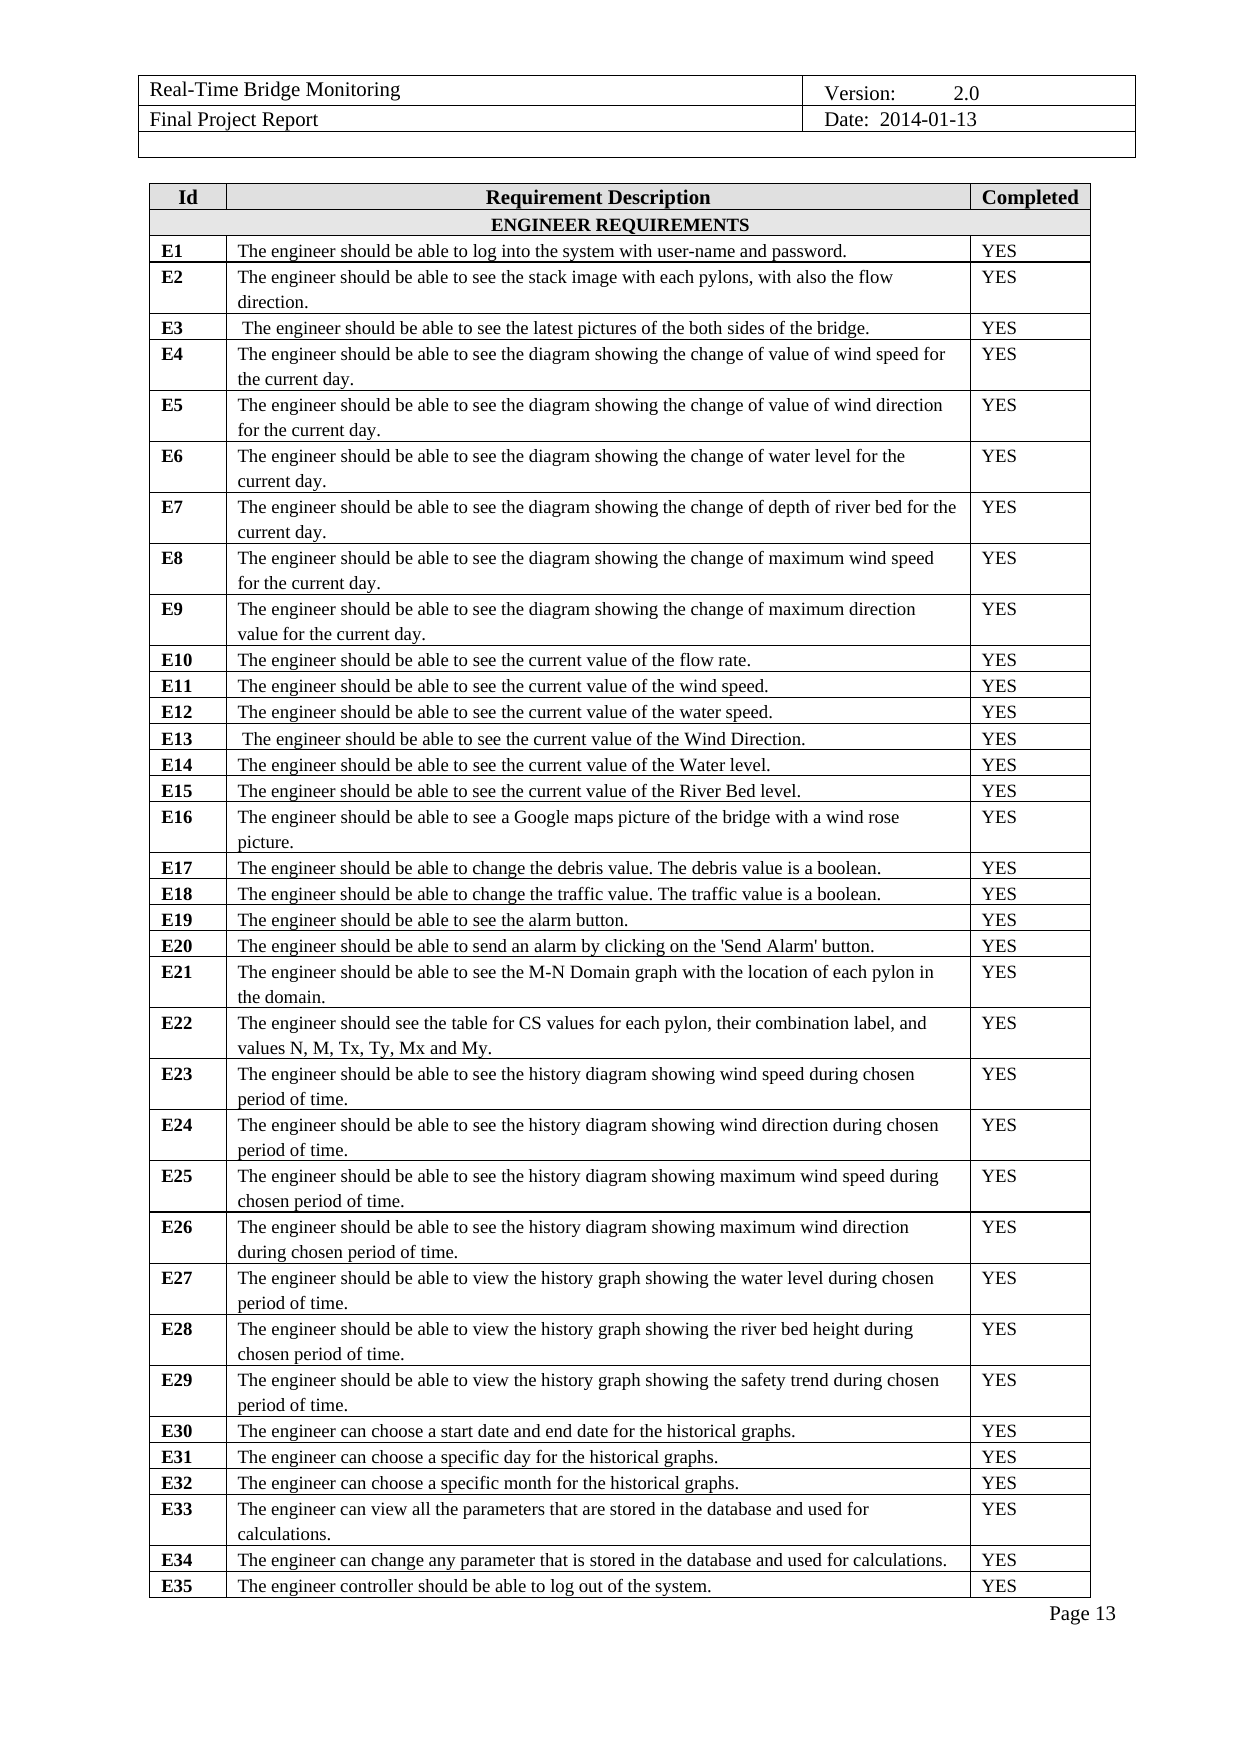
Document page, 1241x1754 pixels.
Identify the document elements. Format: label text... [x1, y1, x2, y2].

table_cell The engineer should be able to see the stack image with each pylons, with also the flow direction. [227, 263, 970, 312]
table_cell The engineer should be able to see the diagram showing the change of value of wind direction for the current day. [227, 391, 970, 441]
table_cell The engineer controller should be able to log out of the system. [227, 1572, 970, 1597]
table_cell E23 [150, 1059, 226, 1109]
table_cell The engineer should be able to see the current value of the flow rate. [227, 646, 970, 671]
table_cell YES [971, 314, 1090, 338]
table_cell YES [971, 672, 1090, 697]
table_cell E26 [150, 1213, 226, 1262]
table_cell The engineer should be able to log into the system with user-name and password. [227, 236, 970, 261]
table_cell The engineer should be able to see the alarm button. [227, 905, 970, 930]
table_cell E21 [150, 957, 226, 1007]
table_cell The engineer should be able to change the traffic value. The traffic value is a boolean. [227, 879, 970, 904]
table_cell YES [971, 1469, 1090, 1494]
table_cell YES [971, 340, 1090, 389]
table_cell E34 [150, 1546, 226, 1571]
table_cell E6 [150, 442, 226, 492]
table_cell YES [971, 698, 1090, 723]
table_cell YES [971, 879, 1090, 904]
table_cell E10 [150, 646, 226, 671]
table_cell E2 [150, 263, 226, 312]
table_cell YES [971, 1572, 1090, 1597]
table_cell YES [971, 1443, 1090, 1468]
table_cell The engineer should be able to see the history diagram showing maximum wind speed during chosen period of time. [227, 1161, 970, 1211]
table_cell YES [971, 544, 1090, 594]
table_cell YES [971, 776, 1090, 801]
table_cell The engineer should be able to see the diagram showing the change of value of wind speed for the current day. [227, 340, 970, 389]
table_cell YES [971, 931, 1090, 956]
table_cell The engineer should be able to see the history diagram showing wind direction during chosen period of time. [227, 1110, 970, 1160]
table_cell E17 [150, 853, 226, 878]
table_cell The engineer can choose a specific month for the historical graphs. [227, 1469, 970, 1494]
table_cell YES [971, 750, 1090, 775]
table_cell E7 [150, 493, 226, 543]
table_cell The engineer should be able to see the diagram showing the change of maximum wind speed for the current day. [227, 544, 970, 594]
table_cell YES [971, 1008, 1090, 1058]
table_cell YES [971, 1366, 1090, 1416]
table_cell E14 [150, 750, 226, 775]
table_cell E11 [150, 672, 226, 697]
table_cell E27 [150, 1264, 226, 1313]
table_cell YES [971, 1264, 1090, 1313]
table_cell YES [971, 802, 1090, 852]
table_cell The engineer should be able to see the history diagram showing wind speed during chosen period of time. [227, 1059, 970, 1109]
table_cell The engineer should be able to see the diagram showing the change of maximum direction value for the current day. [227, 595, 970, 645]
table_cell The engineer should be able to see the current value of the River Bed level. [227, 776, 970, 801]
table_header Id [150, 184, 226, 209]
table_cell The engineer should be able to see the latest pictures of the both sides of the bridge. [227, 314, 970, 338]
table_cell YES [971, 442, 1090, 492]
table_cell E8 [150, 544, 226, 594]
table_cell The engineer should be able to change the debris value. The debris value is a boolean. [227, 853, 970, 878]
table_cell The engineer should be able to view the history graph showing the safety trend during chosen period of time. [227, 1366, 970, 1416]
table_cell E15 [150, 776, 226, 801]
table_cell The engineer should be able to send an alarm by clicking on the 'Send Alarm' button. [227, 931, 970, 956]
table_cell YES [971, 263, 1090, 312]
table_cell E31 [150, 1443, 226, 1468]
table_cell The engineer should be able to see the M-N Domain graph with the location of each pylon in the domain. [227, 957, 970, 1007]
table_cell E29 [150, 1366, 226, 1416]
table_cell YES [971, 853, 1090, 878]
table_cell YES [971, 236, 1090, 261]
table_cell The engineer should be able to view the history graph showing the river bed height during chosen period of time. [227, 1315, 970, 1364]
table_cell E32 [150, 1469, 226, 1494]
table_cell YES [971, 1213, 1090, 1262]
table_cell The engineer can view all the parameters that are stored in the database and used for calculations. [227, 1495, 970, 1545]
table_cell YES [971, 391, 1090, 441]
table_cell E9 [150, 595, 226, 645]
table_cell YES [971, 724, 1090, 749]
table_cell The engineer should be able to see a Google maps picture of the bridge with a wind rose picture. [227, 802, 970, 852]
table_cell E13 [150, 724, 226, 749]
table_cell The engineer can choose a start date and end date for the historical graphs. [227, 1417, 970, 1442]
table_cell E1 [150, 236, 226, 261]
table_cell YES [971, 905, 1090, 930]
table_cell YES [971, 1161, 1090, 1211]
table_cell E30 [150, 1417, 226, 1442]
table_cell E35 [150, 1572, 226, 1597]
table_cell YES [971, 1059, 1090, 1109]
table_cell The engineer should be able to see the history diagram showing maximum wind direction during chosen period of time. [227, 1213, 970, 1262]
table_cell The engineer should be able to see the current value of the water speed. [227, 698, 970, 723]
table_header Requirement Description [227, 184, 970, 209]
table_cell E19 [150, 905, 226, 930]
table_cell The engineer should be able to see the current value of the wind speed. [227, 672, 970, 697]
table_cell E18 [150, 879, 226, 904]
table_header Completed [971, 184, 1090, 209]
table_cell YES [971, 493, 1090, 543]
table_cell YES [971, 1495, 1090, 1545]
table_cell E16 [150, 802, 226, 852]
table_cell YES [971, 595, 1090, 645]
table_cell E25 [150, 1161, 226, 1211]
table_cell YES [971, 1546, 1090, 1571]
table_cell The engineer should be able to see the diagram showing the change of depth of river bed for the current day. [227, 493, 970, 543]
table_cell YES [971, 1417, 1090, 1442]
table_cell E5 [150, 391, 226, 441]
table_cell E28 [150, 1315, 226, 1364]
table_cell E3 [150, 314, 226, 338]
table_cell YES [971, 646, 1090, 671]
table_cell E22 [150, 1008, 226, 1058]
table_cell YES [971, 1110, 1090, 1160]
table_cell The engineer should see the table for CS values for each pylon, their combination label, and values N, M, Tx, Ty, Mx and My. [227, 1008, 970, 1058]
table_cell The engineer can choose a specific day for the historical graphs. [227, 1443, 970, 1468]
table_cell The engineer should be able to view the history graph showing the water level during chosen period of time. [227, 1264, 970, 1313]
table_cell The engineer should be able to see the current value of the Water level. [227, 750, 970, 775]
table_cell E24 [150, 1110, 226, 1160]
table_cell YES [971, 957, 1090, 1007]
table_cell The engineer should be able to see the current value of the Wind Direction. [227, 724, 970, 749]
table_cell The engineer should be able to see the diagram showing the change of water level for the current day. [227, 442, 970, 492]
table_cell E33 [150, 1495, 226, 1545]
table_cell ENGINEER REQUIREMENTS [150, 210, 1090, 235]
table_cell E20 [150, 931, 226, 956]
table_cell YES [971, 1315, 1090, 1364]
table_cell E4 [150, 340, 226, 389]
table_cell The engineer can change any parameter that is stored in the database and used for calculations. [227, 1546, 970, 1571]
table_cell E12 [150, 698, 226, 723]
